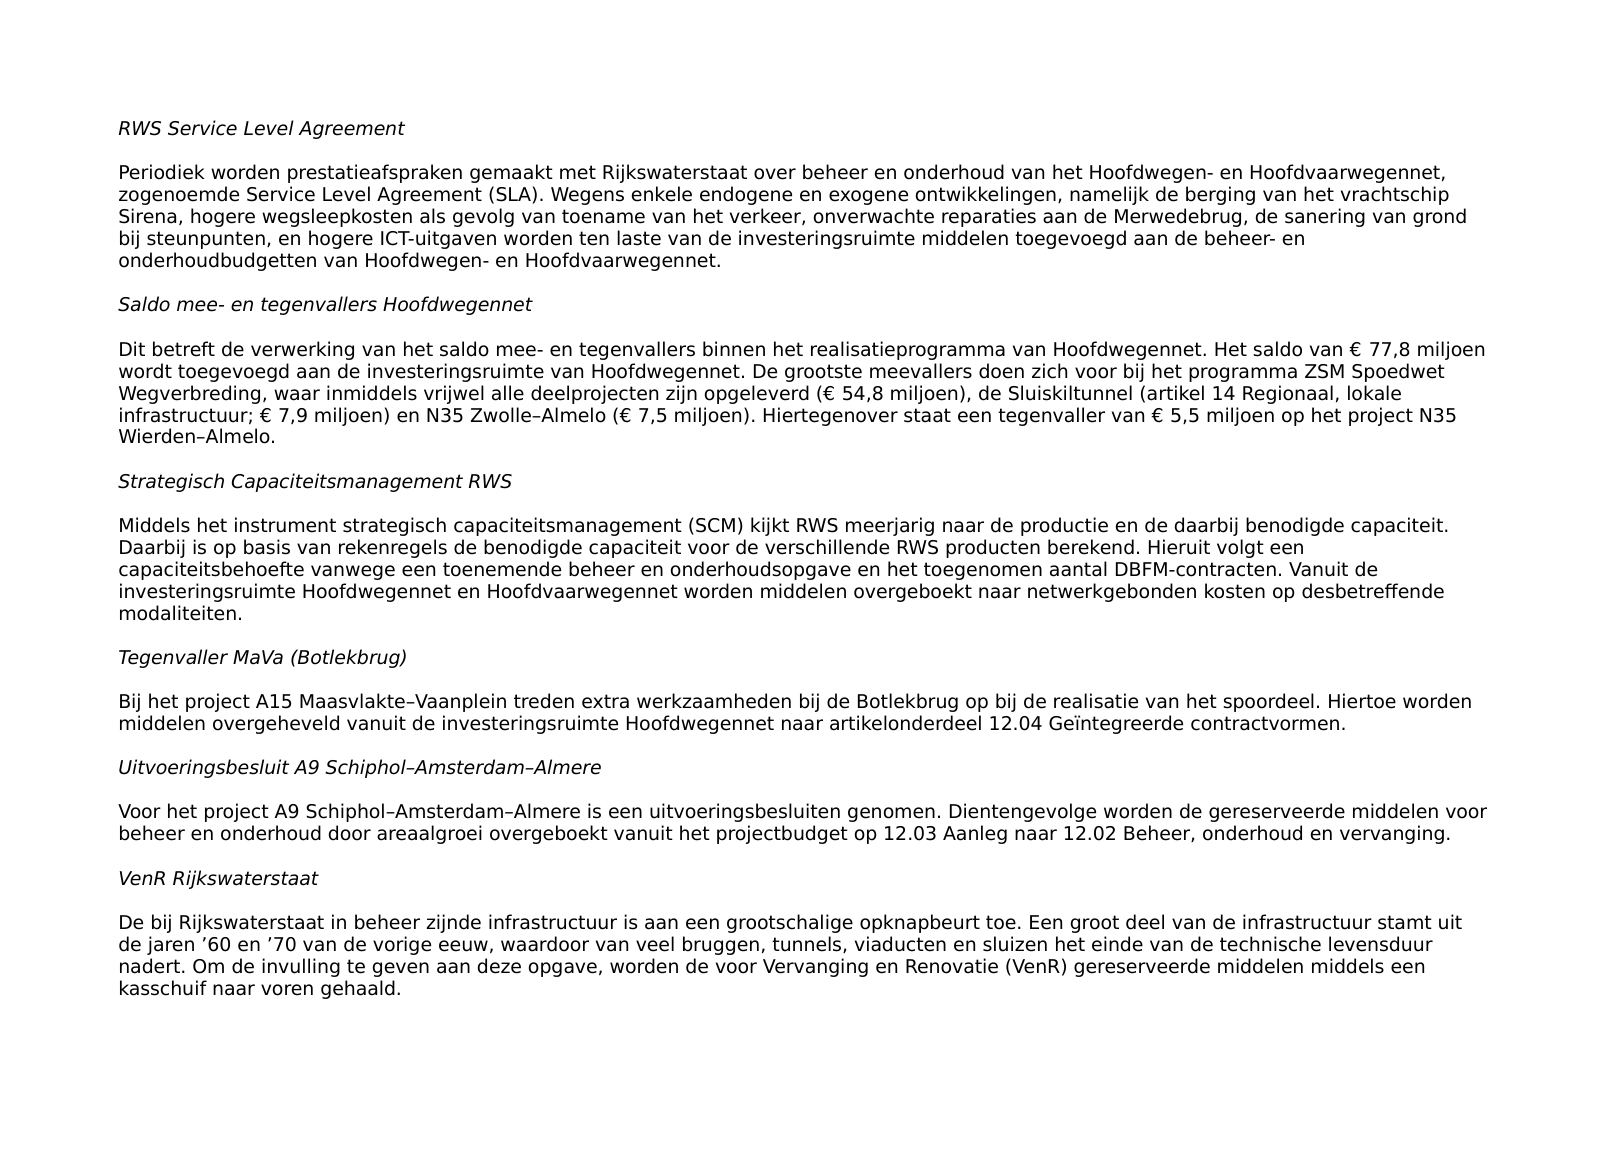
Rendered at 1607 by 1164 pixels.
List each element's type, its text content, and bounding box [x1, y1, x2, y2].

subtitle Uitvoeringsbesluit A9 Schiphol–Amsterdam–Almere [118, 757, 1488, 779]
subtitle Strategisch Capaciteitsmanagement RWS [118, 471, 1488, 493]
text De bij Rijkswaterstaat in beheer zijnde infrastructuur is aan een grootschalige opknapbeurt toe. Een groot deel van de infrastructuur stamt uit de jaren ’60 en ’70 van de vorige eeuw, waardoor van veel bruggen, tunnels, viaducten en sluizen het einde van de technische levensduur nadert. Om de invulling te geven aan deze opgave, worden de voor Vervanging en Renovatie (VenR) gereserveerde middelen middels een kasschuif naar voren gehaald. [118, 912, 1488, 999]
text Middels het instrument strategisch capaciteitsmanagement (SCM) kijkt RWS meerjarig naar de productie en de daarbij benodigde capaciteit. Daarbij is op basis van rekenregels de benodigde capaciteit voor de verschillende RWS producten berekend. Hieruit volgt een capaciteitsbehoefte vanwege een toenemende beheer en onderhoudsopgave en het toegenomen aantal DBFM-contracten. Vanuit de investeringsruimte Hoofdwegennet en Hoofdvaarwegennet worden middelen overgeboekt naar netwerkgebonden kosten op desbetreffende modaliteiten. [118, 515, 1488, 625]
subtitle VenR Rijkswaterstaat [118, 867, 1488, 889]
subtitle RWS Service Level Agreement [118, 118, 1488, 140]
text Periodiek worden prestatieafspraken gemaakt met Rijkswaterstaat over beheer en onderhoud van het Hoofdwegen- en Hoofdvaarwegennet, zogenoemde Service Level Agreement (SLA). Wegens enkele endogene en exogene ontwikkelingen, namelijk de berging van het vrachtschip Sirena, hogere wegsleepkosten als gevolg van toename van het verkeer, onverwachte reparaties aan de Merwedebrug, de sanering van grond bij steunpunten, en hogere ICT-uitgaven worden ten laste van de investeringsruimte middelen toegevoegd aan de beheer- en onderhoudbudgetten van Hoofdwegen- en Hoofdvaarwegennet. [118, 162, 1488, 272]
text Voor het project A9 Schiphol–Amsterdam–Almere is een uitvoeringsbesluiten genomen. Dientengevolge worden de gereserveerde middelen voor beheer en onderhoud door areaalgroei overgeboekt vanuit het projectbudget op 12.03 Aanleg naar 12.02 Beheer, onderhoud en vervanging. [118, 801, 1488, 845]
text Bij het project A15 Maasvlakte–Vaanplein treden extra werkzaamheden bij de Botlekbrug op bij de realisatie van het spoordeel. Hiertoe worden middelen overgeheveld vanuit de investeringsruimte Hoofdwegennet naar artikelonderdeel 12.04 Geïntegreerde contractvormen. [118, 691, 1488, 735]
subtitle Tegenvaller MaVa (Botlekbrug) [118, 647, 1488, 669]
text Dit betreft de verwerking van het saldo mee- en tegenvallers binnen het realisatieprogramma van Hoofdwegennet. Het saldo van € 77,8 miljoen wordt toegevoegd aan de investeringsruimte van Hoofdwegennet. De grootste meevallers doen zich voor bij het programma ZSM Spoedwet Wegverbreding, waar inmiddels vrijwel alle deelprojecten zijn opgeleverd (€ 54,8 miljoen), de Sluiskiltunnel (artikel 14 Regionaal, lokale infrastructuur; € 7,9 miljoen) en N35 Zwolle–Almelo (€ 7,5 miljoen). Hiertegenover staat een tegenvaller van € 5,5 miljoen op het project N35 Wierden–Almelo. [118, 338, 1488, 448]
subtitle Saldo mee- en tegenvallers Hoofdwegennet [118, 294, 1488, 316]
